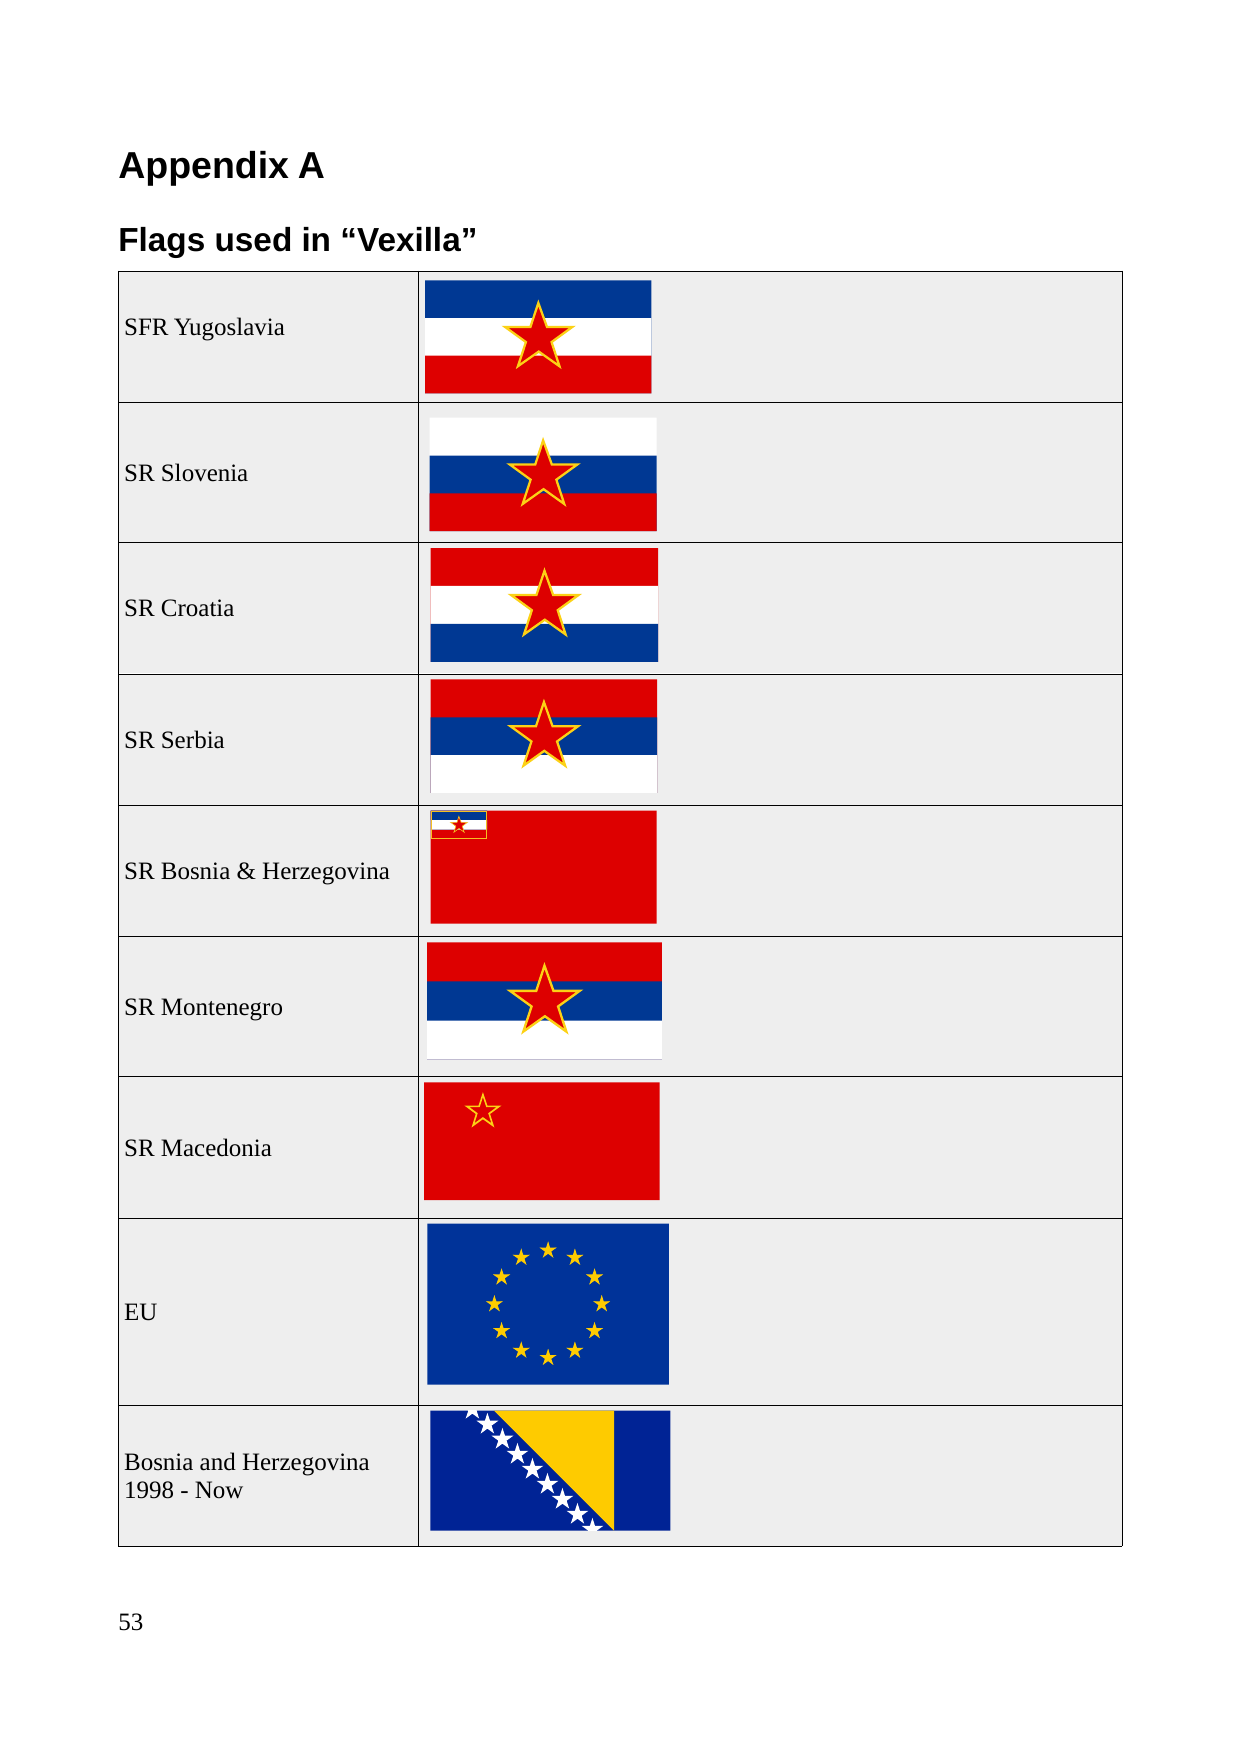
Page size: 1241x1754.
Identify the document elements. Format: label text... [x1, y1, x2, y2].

table_cell [419, 1219, 1122, 1405]
table_cell SR Croatia [119, 543, 418, 673]
table_header [419, 272, 1122, 402]
subtitle Flags used in “Vexilla” [118, 219, 1122, 258]
table_cell Bosnia and Herzegovina 1998 - Now [119, 1406, 418, 1546]
table_cell SR Macedonia [119, 1077, 418, 1218]
table_cell SR Slovenia [119, 403, 418, 542]
table_cell [419, 937, 1122, 1076]
table_cell [419, 1077, 1122, 1218]
table_cell SR Montenegro [119, 937, 418, 1076]
table_cell SR Bosnia & Herzegovina [119, 806, 418, 936]
table_cell [419, 543, 1122, 673]
table_cell [419, 675, 1122, 805]
table_cell EU [119, 1219, 418, 1405]
table_cell [419, 1406, 1122, 1546]
table_header SFR Yugoslavia [119, 272, 418, 402]
table_cell [419, 403, 1122, 542]
subtitle Appendix A [118, 143, 1122, 186]
table_cell SR Serbia [119, 675, 418, 805]
table_cell [419, 806, 1122, 936]
